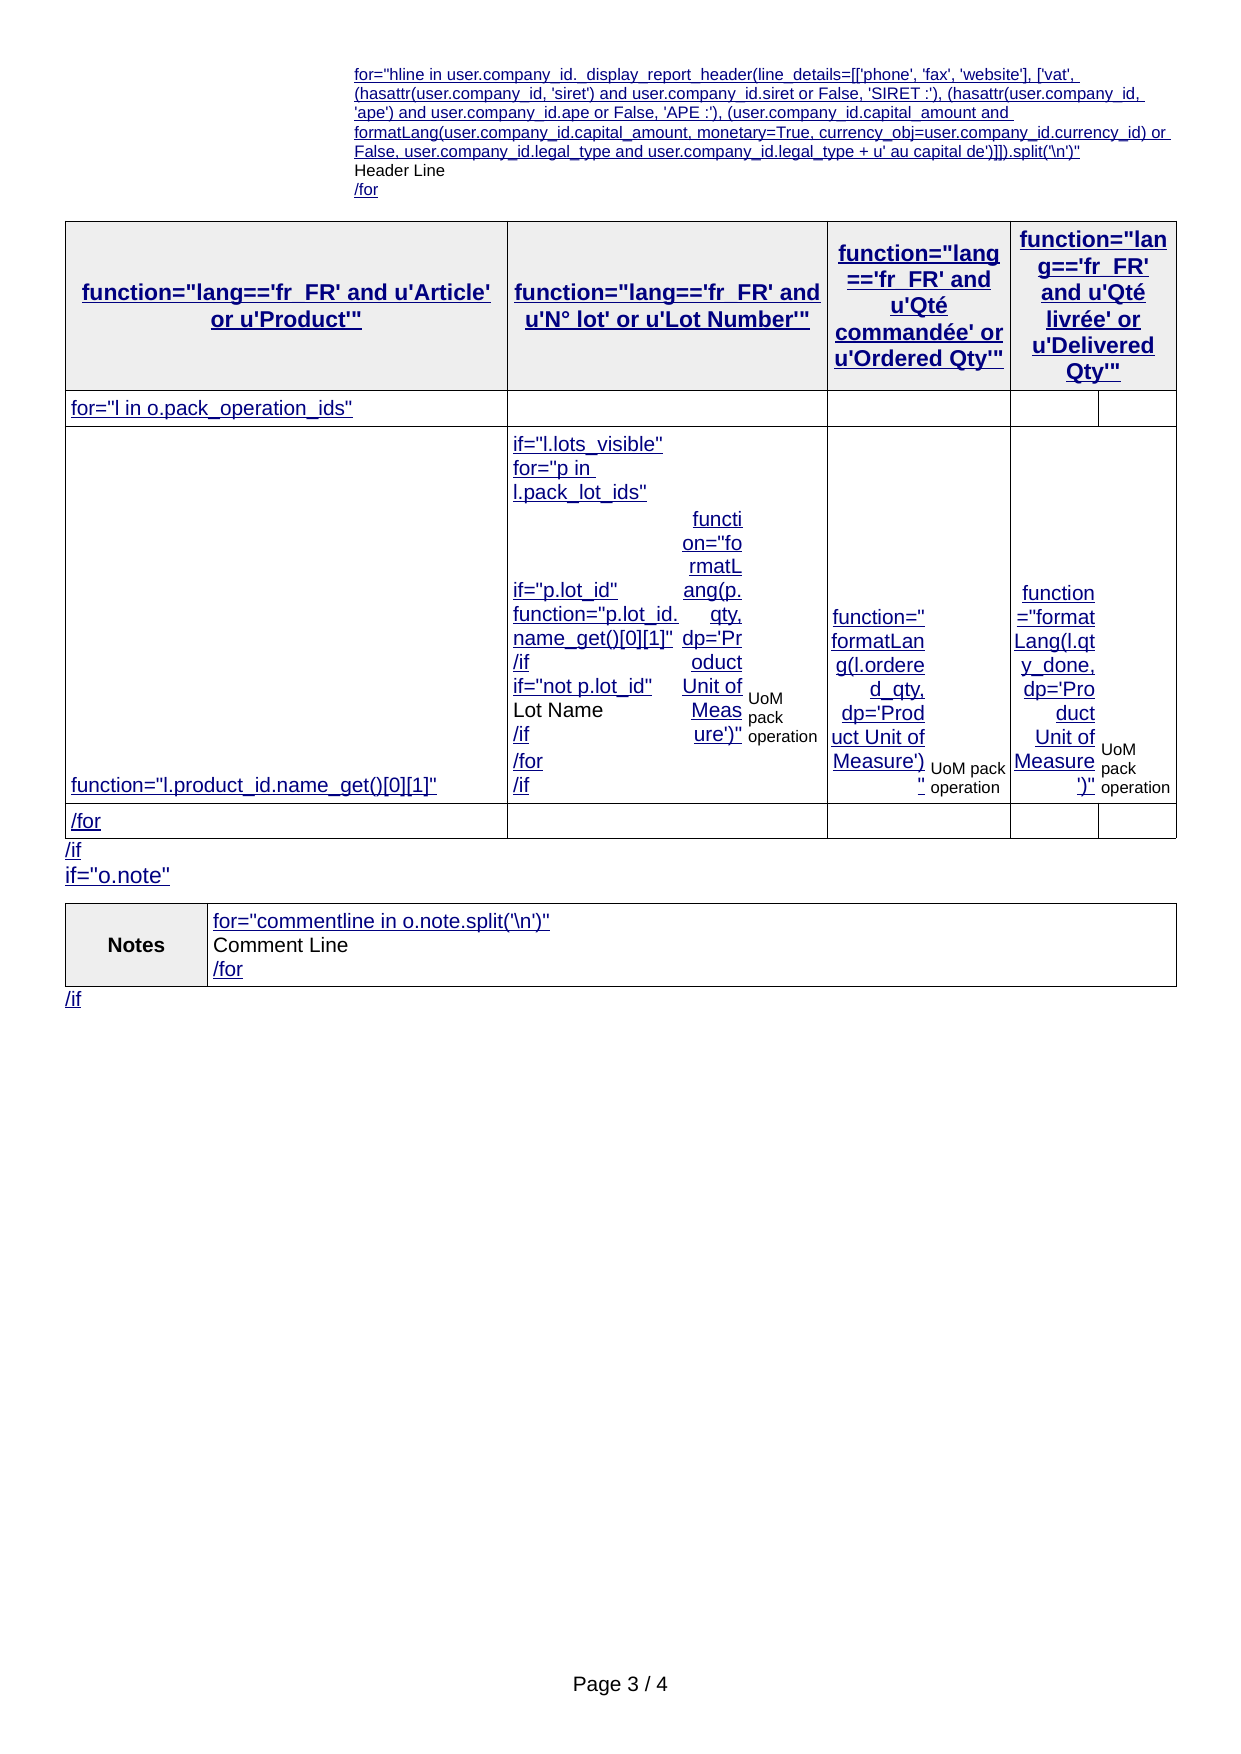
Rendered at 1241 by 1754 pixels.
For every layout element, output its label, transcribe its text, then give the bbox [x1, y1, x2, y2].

table_cell if="p.lot_id" function="p.lot_id. [513, 504, 678, 623]
table_cell [828, 391, 927, 426]
table_cell for="l in o.pack_operation_ids" [66, 391, 507, 426]
table_cell [1011, 391, 1098, 426]
table_cell [1099, 391, 1176, 426]
table_header for="commentline in o.note.split('\n')" Comment Line /for [208, 904, 1176, 986]
table_header function="lang=='fr_FR' and u'Qté livrée' or u'Delivered Qty'" [1011, 222, 1176, 390]
table_cell [1099, 804, 1176, 838]
table_cell UoM pack operation [745, 504, 822, 749]
table_cell [1011, 804, 1098, 838]
table_cell function="formatLang(p.qty, dp='Product Unit of Measure')" [679, 504, 745, 749]
text if="o.note" [65, 862, 1175, 888]
table_header function="lang=='fr_FR' and u'Qté commandée' or u'Ordered Qty'" [828, 222, 1010, 390]
table_cell /for [513, 749, 678, 773]
table_cell /for [66, 804, 507, 838]
table_cell [928, 804, 1010, 838]
table_cell [928, 391, 1010, 426]
table_header function="lang=='fr_FR' and u'N° lot' or u'Lot Number'" [508, 222, 827, 390]
text /if [65, 839, 1175, 862]
table_cell [828, 804, 927, 838]
table_header [745, 456, 822, 503]
table_cell function="formatLang(l.ordered_qty, dp='Product Unit of Measure')" [828, 427, 927, 803]
table_cell [508, 804, 827, 838]
table_header [679, 456, 745, 503]
table_cell name_get()[0][1]" /if if="not p.lot_id" Lot Name /if [513, 624, 678, 749]
table_cell UoM pack operation [1098, 427, 1176, 803]
table_cell UoM pack operation [928, 427, 1010, 803]
table_cell [745, 749, 822, 773]
table_cell function="formatLang(l.qty_done, dp='Product Unit of Measure')" [1011, 427, 1098, 803]
table_header for="p in l.pack_lot_ids" [513, 456, 678, 503]
table_cell [508, 391, 827, 426]
text /if [65, 987, 1175, 1010]
table_header Notes [66, 904, 207, 986]
table_header function="lang=='fr_FR' and u'Article' or u'Product'" [66, 222, 507, 390]
table_cell function="l.product_id.name_get()[0][1]" [66, 427, 507, 803]
table_cell if="l.lots_visible" /if [508, 427, 827, 803]
table_cell [679, 749, 745, 773]
